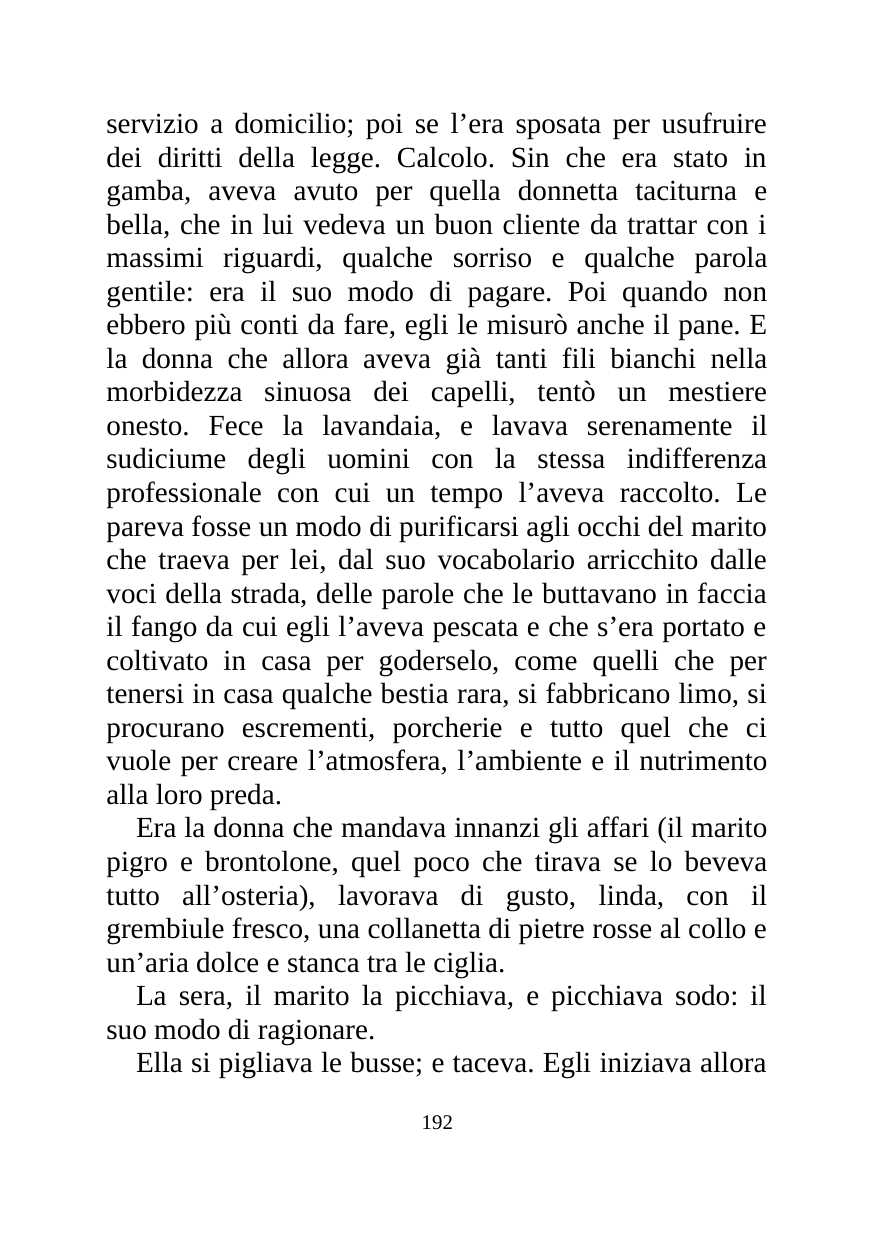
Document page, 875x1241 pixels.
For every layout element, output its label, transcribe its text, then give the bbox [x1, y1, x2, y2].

text La sera, il marito la picchiava, e picchiava sodo: il suo modo di ragionare. [106, 978, 768, 1045]
text Ella si pigliava le busse; e taceva. Egli iniziava allora [106, 1045, 768, 1079]
text servizio a domicilio; poi se l’era sposata per usufruire dei diritti della legge. Calcolo. Sin che era stato in gamba, aveva avuto per quella donnetta taciturna e bella, che in lui vedeva un buon cliente da trattar con i massimi riguardi, qualche sorriso e qualche parola gentile: era il suo modo di pagare. Poi quando non ebbero più conti da fare, egli le misurò anche il pane. E la donna che allora aveva già tanti fili bianchi nella morbidezza sinuosa dei capelli, tentò un mestiere onesto. Fece la lavandaia, e lavava serenamente il sudiciume degli uomini con la stessa indifferenza professionale con cui un tempo l’aveva raccolto. Le pareva fosse un modo di purificarsi agli occhi del marito che traeva per lei, dal suo vocabolario arricchito dalle voci della strada, delle parole che le buttavano in faccia il fango da cui egli l’aveva pescata e che s’era portato e coltivato in casa per goderselo, come quelli che per tenersi in casa qualche bestia rara, si fabbricano limo, si procurano escrementi, porcherie e tutto quel che ci vuole per creare l’atmosfera, l’ambiente e il nutrimento alla loro preda. [106, 106, 768, 811]
text Era la donna che mandava innanzi gli affari (il marito pigro e brontolone, quel poco che tirava se lo beveva tutto all’osteria), lavorava di gusto, linda, con il grembiule fresco, una collanetta di pietre rosse al collo e un’aria dolce e stanca tra le ciglia. [106, 811, 768, 978]
